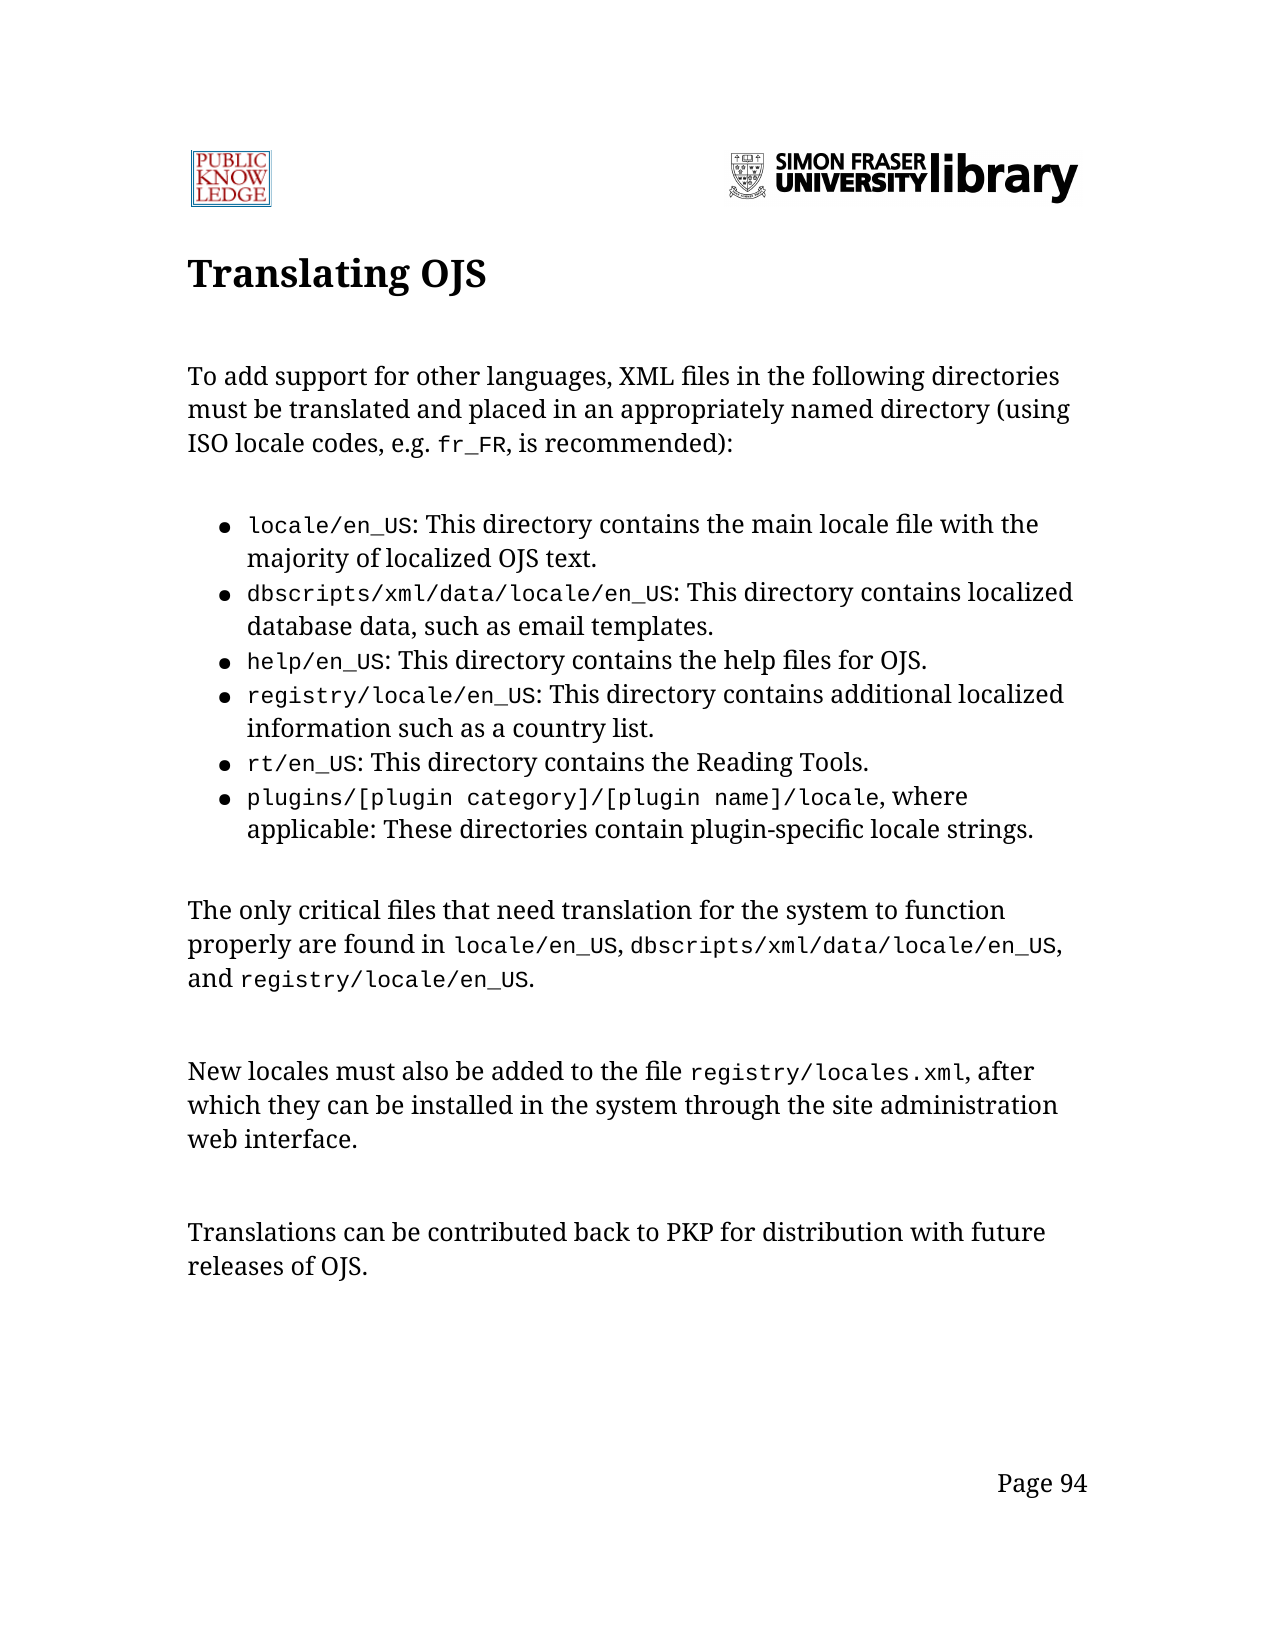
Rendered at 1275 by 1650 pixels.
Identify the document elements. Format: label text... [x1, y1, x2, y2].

picture [193, 150, 272, 205]
text The only critical files that need translation for the system to function properly are found in locale/en_US, dbscripts/xml/data/locale/en_US, and registry/locale/en_US. [187, 892, 1087, 994]
list dbscripts/xml/data/locale/en_US: This directory contains localized database data, such as email templates. [217, 574, 1087, 642]
list help/en_US: This directory contains the help files for OJS. [217, 642, 1087, 676]
list rt/en_US: This directory contains the Reading Tools. [217, 744, 1087, 778]
text New locales must also be added to the file registry/locales.xml, after which they can be installed in the system through the site administration web interface. [187, 1053, 1087, 1155]
text Translations can be contributed back to PKP for distribution with future releases of OJS. [187, 1214, 1087, 1282]
picture [723, 150, 1083, 207]
list locale/en_US: This directory contains the main locale file with the majority of localized OJS text. [217, 506, 1087, 574]
text To add support for other languages, XML files in the following directories must be translated and placed in an appropriately named directory (using ISO locale codes, e.g. fr_FR, is recommended): [187, 358, 1087, 460]
subtitle Translating OJS [187, 247, 1087, 299]
list plugins/[plugin category]/[plugin name]/locale, where applicable: These directories contain plugin-specific locale strings. [217, 778, 1087, 846]
list registry/locale/en_US: This directory contains additional localized information such as a country list. [217, 676, 1087, 744]
